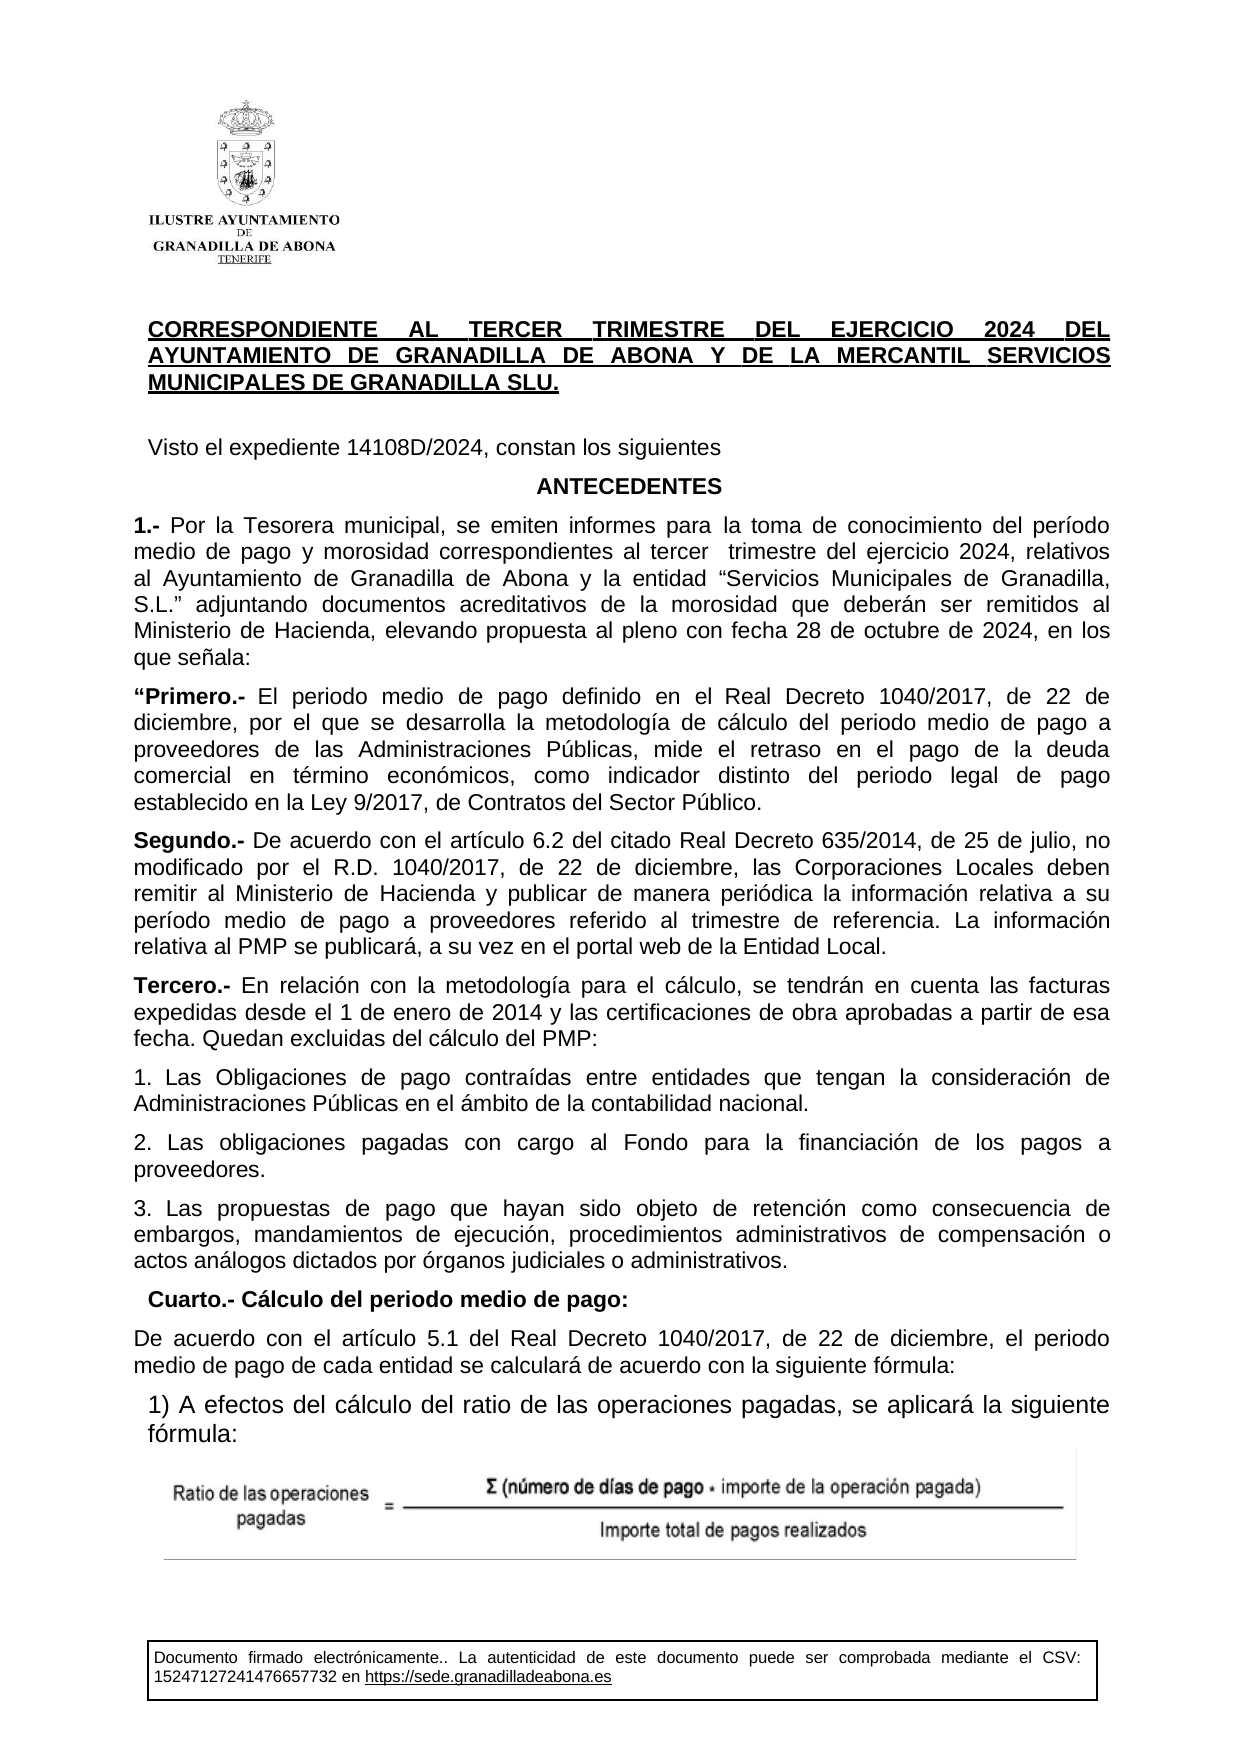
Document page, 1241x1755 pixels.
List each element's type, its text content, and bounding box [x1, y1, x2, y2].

text 1.- Por la Tesorera municipal, se emiten informes para la toma de conocimiento del período medio de pago y morosidad correspondientes al tercer trimestre del ejercicio 2024, relativos al Ayuntamiento de Granadilla de Abona y la entidad “Servicios Municipales de Granadilla, S.L.” adjuntando documentos acreditativos de la morosidad que deberán ser remitidos al Ministerio de Hacienda, elevando propuesta al pleno con fecha 28 de octubre de 2024, en los que señala: [133, 512, 1111, 670]
text De acuerdo con el artículo 5.1 del Real Decreto 1040/2017, de 22 de diciembre, el periodo medio de pago de cada entidad se calculará de acuerdo con la siguiente fórmula: [133, 1325, 1111, 1378]
list Las obligaciones pagadas con cargo al Fondo para la financiación de los pagos a proveedores. [133, 1129, 1111, 1182]
text MUNICIPALES DE GRANADILLA SLU. [148, 367, 1111, 395]
text “Primero.- El periodo medio de pago definido en el Real Decreto 1040/2017, de 22 de diciembre, por el que se desarrolla la metodología de cálculo del periodo medio de pago a proveedores de las Administraciones Públicas, mide el retraso en el pago de la deuda comercial en término económicos, como indicador distinto del periodo legal de pago establecido en la Ley 9/2017, de Contratos del Sector Público. [133, 683, 1111, 815]
text Segundo.- De acuerdo con el artículo 6.2 del citado Real Decreto 635/2014, de 25 de julio, no modificado por el R.D. 1040/2017, de 22 de diciembre, las Corporaciones Locales deben remitir al Ministerio de Hacienda y publicar de manera periódica la información relativa a su período medio de pago a proveedores referido al trimestre de referencia. La información relativa al PMP se publicará, a su vez en el portal web de la Entidad Local. [133, 827, 1111, 959]
subtitle Cuarto.- Cálculo del periodo medio de pago: [148, 1286, 1122, 1313]
text Tercero.- En relación con la metodología para el cálculo, se tendrán en cuenta las facturas expedidas desde el 1 de enero de 2014 y las certificaciones de obra aprobadas a partir de esa fecha. Quedan excluidas del cálculo del PMP: [133, 972, 1111, 1051]
text CORRESPONDIENTE AL TERCER TRIMESTRE DEL EJERCICIO 2024 DEL [148, 316, 1111, 338]
text Visto el expediente 14108D/2024, constan los siguientes [148, 434, 1122, 460]
list Las propuestas de pago que hayan sido objeto de retención como consecuencia de embargos, mandamientos de ejecución, procedimientos administrativos de compensación o actos análogos dictados por órganos judiciales o administrativos. [133, 1194, 1111, 1274]
text 1) A efectos del cálculo del ratio de las operaciones pagadas, se aplicará la siguiente fórmula: [148, 1390, 1111, 1448]
list Las Obligaciones de pago contraídas entre entidades que tengan la consideración de Administraciones Públicas en el ámbito de la contabilidad nacional. [133, 1064, 1111, 1117]
subtitle ANTECEDENTES [451, 473, 808, 499]
text AYUNTAMIENTO DE GRANADILLA DE ABONA Y DE LA MERCANTIL SERVICIOS [148, 341, 1111, 365]
